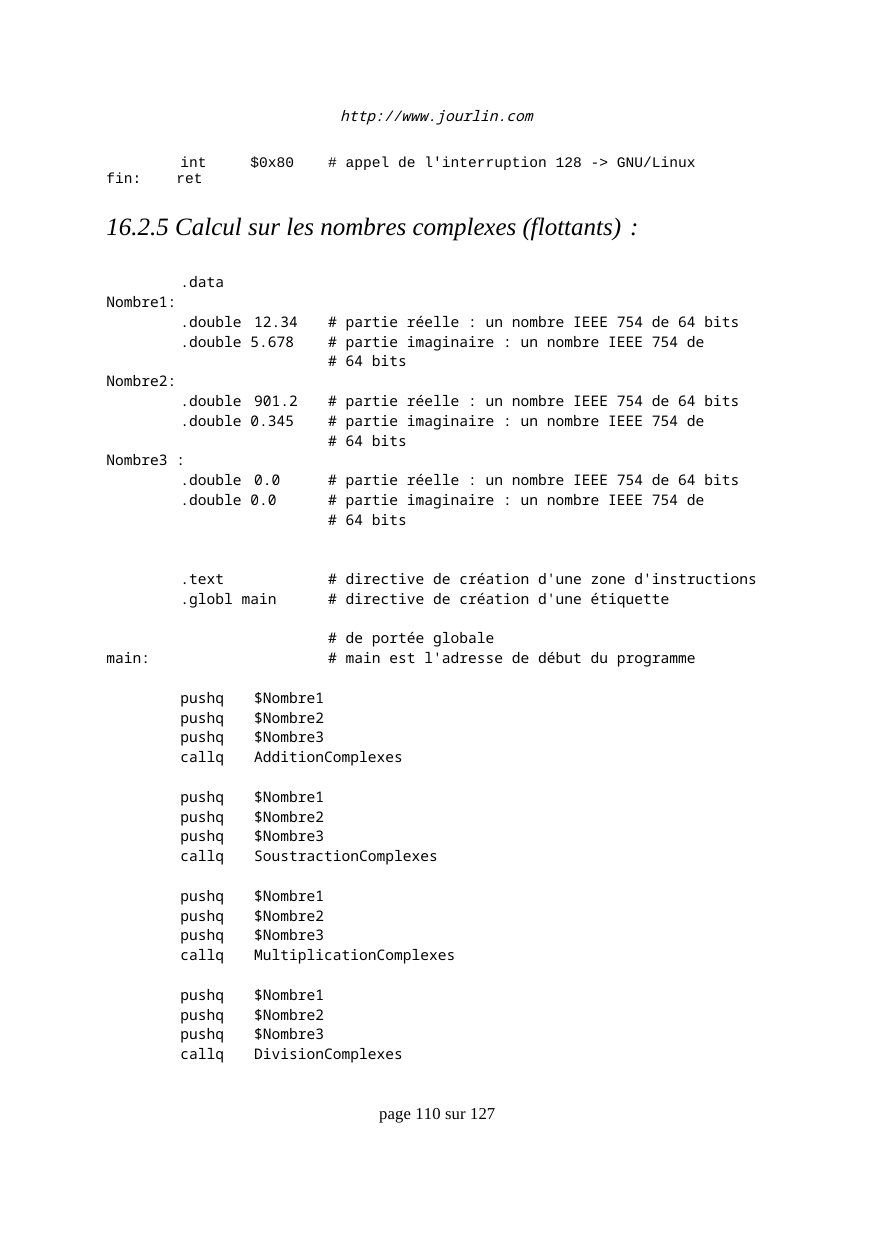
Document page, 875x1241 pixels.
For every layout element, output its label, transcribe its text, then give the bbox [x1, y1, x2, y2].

text Nombre1: [106, 292, 768, 312]
text # de portée globale [106, 628, 768, 648]
text callq DivisionComplexes [106, 1044, 768, 1064]
text pushq $Nombre1 [106, 985, 768, 1004]
text pushq $Nombre1 [106, 688, 768, 708]
text pushq $Nombre2 [106, 807, 768, 826]
text callq MultiplicationComplexes [106, 945, 768, 965]
subtitle 16.2.5 Calcul sur les nombres complexes (flottants) : [106, 213, 768, 241]
text .double 0.0 # partie imaginaire : un nombre IEEE 754 de [106, 490, 768, 510]
text pushq $Nombre2 [106, 1004, 768, 1024]
text fin: ret [106, 172, 768, 188]
text callq AdditionComplexes [106, 747, 768, 767]
text Nombre3 : [106, 450, 768, 470]
text pushq $Nombre3 [106, 826, 768, 846]
text pushq $Nombre1 [106, 886, 768, 906]
text pushq $Nombre2 [106, 906, 768, 925]
text callq SoustractionComplexes [106, 846, 768, 866]
text .globl main # directive de création d'une étiquette [106, 589, 768, 628]
text pushq $Nombre3 [106, 925, 768, 945]
text pushq $Nombre2 [106, 708, 768, 727]
text # 64 bits [106, 351, 768, 371]
text # 64 bits [106, 510, 768, 529]
text .double 0.0 # partie réelle : un nombre IEEE 754 de 64 bits [106, 470, 768, 490]
text .text # directive de création d'une zone d'instructions [106, 569, 768, 589]
text # 64 bits [106, 431, 768, 450]
text Nombre2: [106, 371, 768, 391]
text main: # main est l'adresse de début du programme [106, 648, 768, 668]
text .data [106, 272, 768, 292]
text pushq $Nombre1 [106, 787, 768, 807]
text pushq $Nombre3 [106, 1024, 768, 1044]
text .double 5.678 # partie imaginaire : un nombre IEEE 754 de [106, 332, 768, 351]
text .double 901.2 # partie réelle : un nombre IEEE 754 de 64 bits [106, 391, 768, 411]
text .double 12.34 # partie réelle : un nombre IEEE 754 de 64 bits [106, 312, 768, 332]
text pushq $Nombre3 [106, 727, 768, 747]
text .double 0.345 # partie imaginaire : un nombre IEEE 754 de [106, 411, 768, 431]
text int $0x80 # appel de l'interruption 128 -> GNU/Linux [106, 156, 768, 172]
